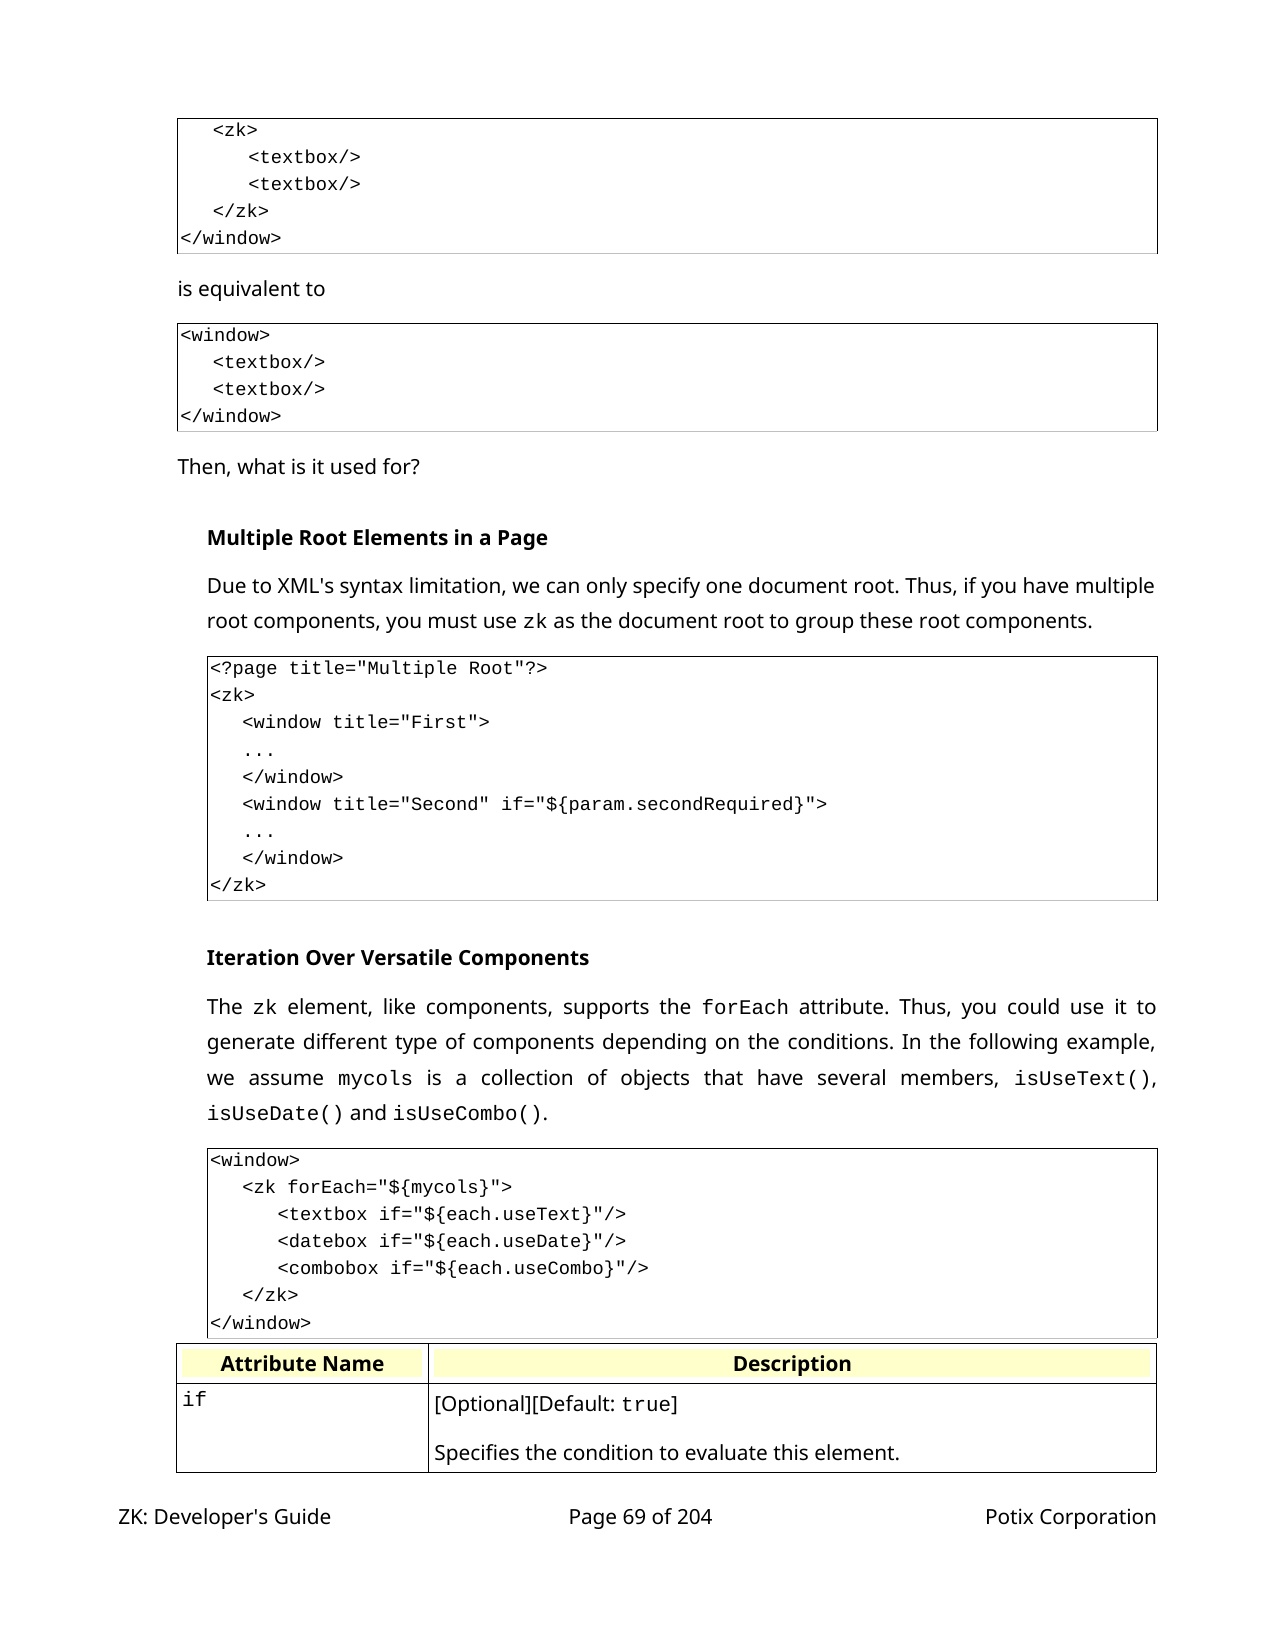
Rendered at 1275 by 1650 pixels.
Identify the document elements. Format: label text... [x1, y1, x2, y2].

text Then, what is it used for? [177, 452, 1157, 480]
text </zk> [178, 199, 1157, 223]
text <zk> [178, 119, 1157, 142]
text ... [208, 819, 1157, 843]
text <window title="Second" if="${param.secondRequired}"> [208, 792, 1157, 816]
text </window> [208, 1311, 1157, 1338]
text <?page title="Multiple Root"?> [208, 657, 1157, 680]
text </window> [178, 404, 1157, 431]
text is equivalent to [177, 274, 1157, 302]
subtitle Iteration Over Versatile Components [207, 943, 1157, 971]
text <textbox/> <textbox/> [178, 145, 1157, 196]
text </window> [208, 764, 1157, 789]
text <window title="First"> [208, 710, 1157, 734]
text <window> [208, 1149, 1157, 1172]
text Due to XML's syntax limitation, we can only specify one document root. Thus, if you have multiple root components, you must use zk as the document root to group these root components. [207, 571, 1157, 635]
text <textbox if="${each.useText}"/> [208, 1202, 1157, 1226]
text </zk> [208, 1283, 1157, 1308]
text </window> [178, 226, 1157, 253]
text </window> [208, 846, 1157, 870]
subtitle Multiple Root Elements in a Page [207, 523, 1157, 551]
table_header Attribute Name [177, 1344, 428, 1383]
text </zk> [208, 873, 1157, 900]
text <zk> [208, 683, 1157, 707]
table_header Description [429, 1344, 1156, 1383]
text <window> [178, 324, 1157, 347]
table_cell [Optional][Default: true] Specifies the condition to evaluate this element. [429, 1384, 1156, 1472]
text <combobox if="${each.useCombo}"/> [208, 1256, 1157, 1280]
text <zk forEach="${mycols}"> [208, 1174, 1157, 1199]
text <textbox/> <textbox/> [178, 350, 1157, 401]
table_cell if [177, 1384, 428, 1472]
text <datebox if="${each.useDate}"/> [208, 1229, 1157, 1253]
text The zk element, like components, supports the forEach attribute. Thus, you could use it to generate different type of components depending on the conditions. In the following example, we assume mycols is a collection of objects that have several members, isUseText(), isUseDate() and isUseCombo(). [207, 992, 1157, 1127]
text ... [208, 737, 1157, 762]
